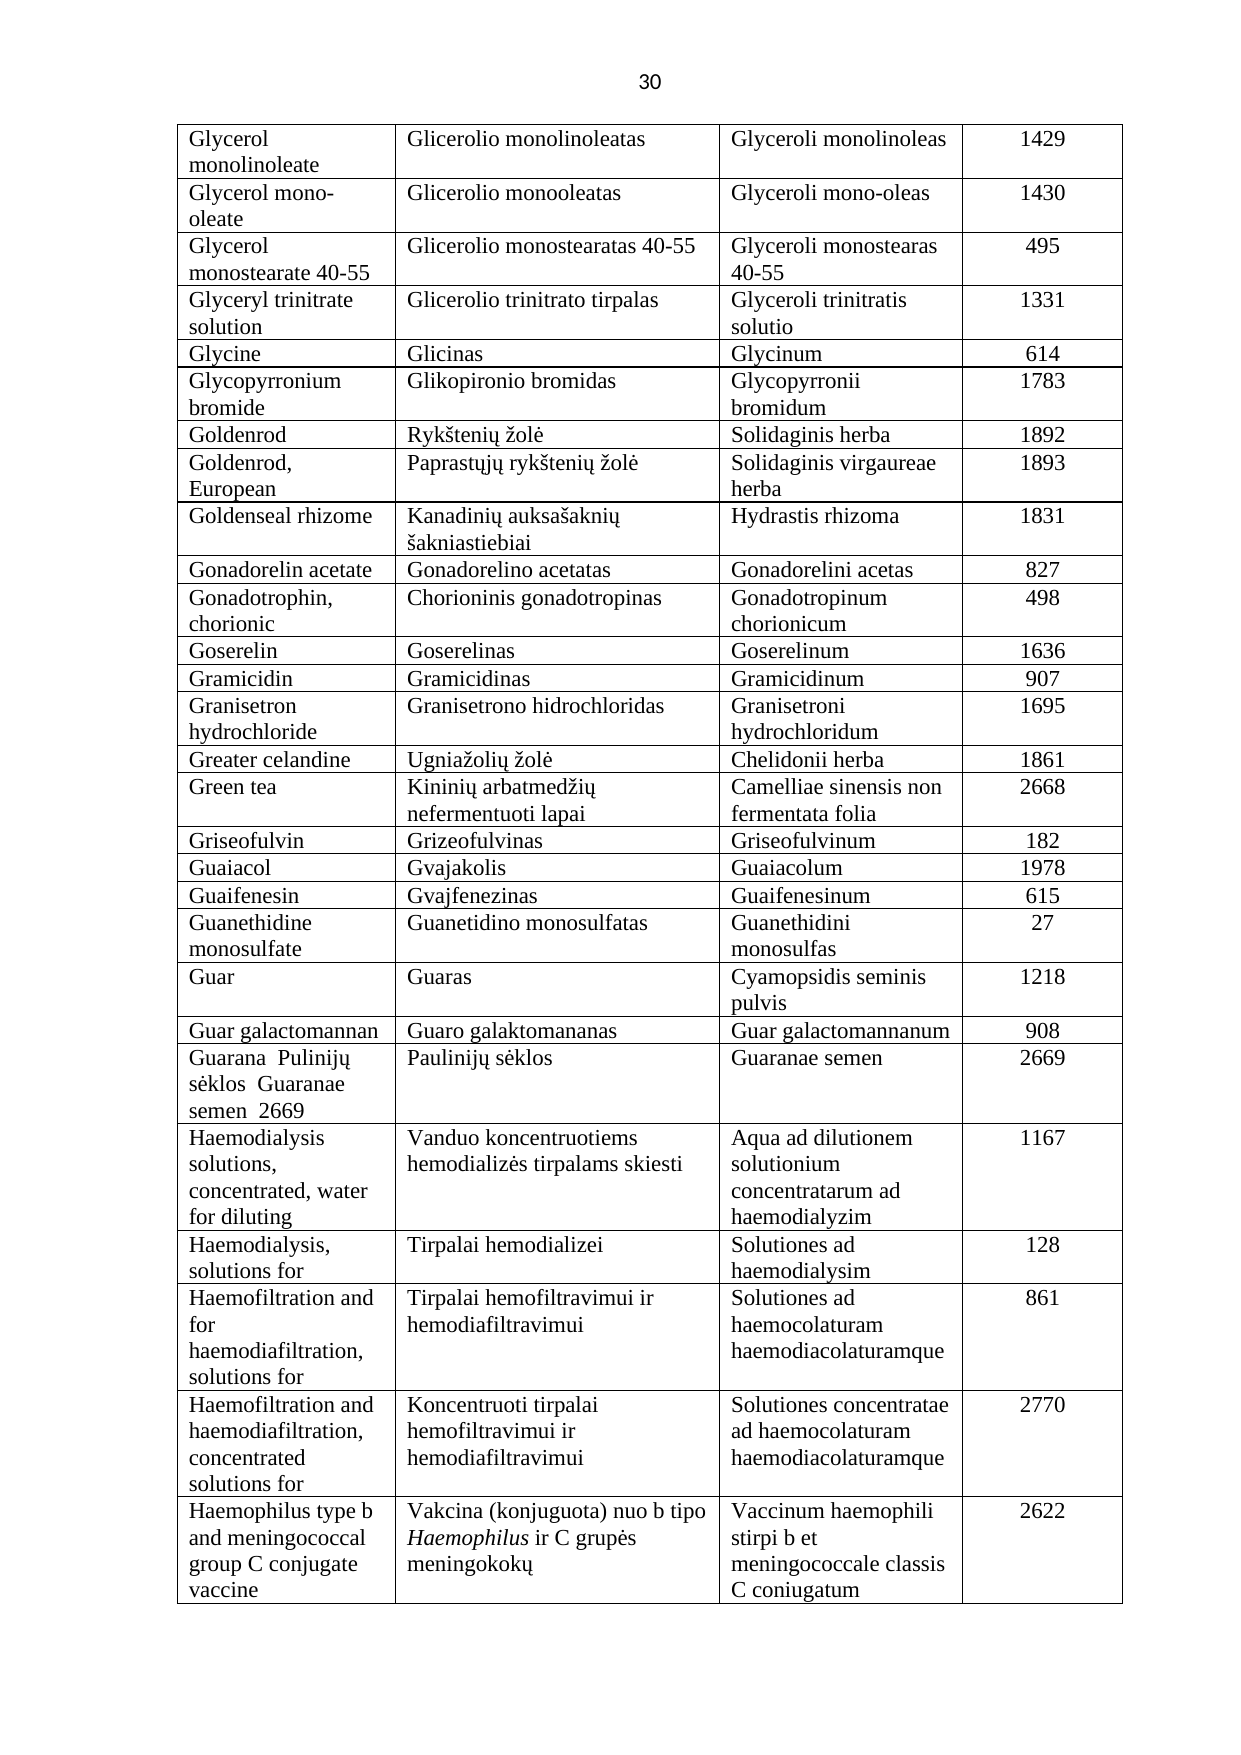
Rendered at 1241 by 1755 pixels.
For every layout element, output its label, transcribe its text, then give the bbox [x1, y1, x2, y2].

table_cell Hydrastis rhizoma [720, 503, 962, 555]
table_cell 861 [963, 1284, 1122, 1390]
table_cell Guarana Pulinijų sėklos Guaranae semen 2669 [178, 1044, 395, 1123]
table_cell 498 [963, 584, 1122, 636]
table_cell Glikopironio bromidas [396, 368, 719, 420]
table_cell Glycine [178, 340, 395, 366]
table_cell Chorioninis gonadotropinas [396, 584, 719, 636]
table_cell Goserelinum [720, 637, 962, 664]
table_cell Tirpalai hemodializei [396, 1231, 719, 1283]
table_cell 1636 [963, 637, 1122, 664]
table_cell Guaifenesinum [720, 882, 962, 908]
table_cell Guar [178, 963, 395, 1016]
table_cell 495 [963, 233, 1122, 285]
table_cell Griseofulvinum [720, 827, 962, 853]
table_cell Gvajakolis [396, 854, 719, 881]
table_cell Ugniažolių žolė [396, 746, 719, 772]
table_cell Glicerolio trinitrato tirpalas [396, 286, 719, 339]
table_cell 908 [963, 1017, 1122, 1043]
table_cell Glicerolio monostearatas 40-55 [396, 233, 719, 285]
table_cell 1892 [963, 421, 1122, 448]
table_cell 614 [963, 340, 1122, 366]
table_cell Tirpalai hemofiltravimui ir hemodiafiltravimui [396, 1284, 719, 1390]
table_cell Granisetron hydrochloride [178, 692, 395, 745]
table_cell Solutiones ad haemodialysim [720, 1231, 962, 1283]
table_cell Kanadinių auksašaknių šakniastiebiai [396, 503, 719, 555]
table_cell Glyceryl trinitrate solution [178, 286, 395, 339]
table_cell Glycerol monolinoleate [178, 125, 395, 178]
table_cell Glyceroli mono-oleas [720, 179, 962, 232]
table_cell Gonadorelino acetatas [396, 556, 719, 582]
table_cell Haemodialysis, solutions for [178, 1231, 395, 1283]
table_cell Gramicidinum [720, 665, 962, 691]
table_cell Haemodialysis solutions, concentrated, water for diluting [178, 1124, 395, 1229]
table_cell Guar galactomannanum [720, 1017, 962, 1043]
table_cell 1429 [963, 125, 1122, 178]
table_cell 1783 [963, 368, 1122, 420]
table_cell Guaiacol [178, 854, 395, 881]
table_cell 2770 [963, 1391, 1122, 1496]
table_cell 827 [963, 556, 1122, 582]
table_cell Glicerolio monooleatas [396, 179, 719, 232]
table_cell Gonadotropinum chorionicum [720, 584, 962, 636]
table_cell Glicerolio monolinoleatas [396, 125, 719, 178]
table_cell Guaifenesin [178, 882, 395, 908]
table_cell Guanetidino monosulfatas [396, 909, 719, 962]
table_cell Granisetroni hydrochloridum [720, 692, 962, 745]
table_cell 1331 [963, 286, 1122, 339]
table_cell Gramicidinas [396, 665, 719, 691]
table_cell Green tea [178, 773, 395, 826]
table_cell Glyceroli monolinoleas [720, 125, 962, 178]
table_cell Goserelinas [396, 637, 719, 664]
table_cell Glyceroli monostearas 40-55 [720, 233, 962, 285]
table_cell 128 [963, 1231, 1122, 1283]
table_cell 1430 [963, 179, 1122, 232]
table_cell Haemofiltration and haemodiafiltration, concentrated solutions for [178, 1391, 395, 1496]
table_cell 182 [963, 827, 1122, 853]
table_cell Glycinum [720, 340, 962, 366]
table_cell Glycerol mono-oleate [178, 179, 395, 232]
table_cell Haemophilus type b and meningococcal group C conjugate vaccine [178, 1497, 395, 1603]
table_cell Guanethidini monosulfas [720, 909, 962, 962]
table_cell Rykštenių žolė [396, 421, 719, 448]
table_cell 1831 [963, 503, 1122, 555]
table_cell Granisetrono hidrochloridas [396, 692, 719, 745]
table_cell Goserelin [178, 637, 395, 664]
table_cell Guaro galaktomananas [396, 1017, 719, 1043]
table_cell 2622 [963, 1497, 1122, 1603]
table_cell 1861 [963, 746, 1122, 772]
table_cell 2669 [963, 1044, 1122, 1123]
table_cell Vakcina (konjuguota) nuo b tipo Haemophilus ir C grupės meningokokų [396, 1497, 719, 1603]
table_cell Gvajfenezinas [396, 882, 719, 908]
table_cell Goldenrod [178, 421, 395, 448]
table_cell Guaranae semen [720, 1044, 962, 1123]
table_cell Paulinijų sėklos [396, 1044, 719, 1123]
table_cell Gonadorelin acetate [178, 556, 395, 582]
table_cell Haemofiltration and for haemodiafiltration, solutions for [178, 1284, 395, 1390]
table_cell Gonadorelini acetas [720, 556, 962, 582]
table_cell Goldenseal rhizome [178, 503, 395, 555]
table_cell 1695 [963, 692, 1122, 745]
table_cell Camelliae sinensis non fermentata folia [720, 773, 962, 826]
table_cell Glicinas [396, 340, 719, 366]
table_cell Guaras [396, 963, 719, 1016]
table_cell 1167 [963, 1124, 1122, 1229]
table_cell 2668 [963, 773, 1122, 826]
table_cell Guar galactomannan [178, 1017, 395, 1043]
table_cell Gramicidin [178, 665, 395, 691]
table_cell Glycopyrronium bromide [178, 368, 395, 420]
table_cell Glycopyrronii bromidum [720, 368, 962, 420]
table_cell Gonadotrophin, chorionic [178, 584, 395, 636]
table_cell Goldenrod, European [178, 449, 395, 501]
table_cell Glycerol monostearate 40-55 [178, 233, 395, 285]
table_cell Greater celandine [178, 746, 395, 772]
table_cell Vaccinum haemophili stirpi b et meningococcale classis C coniugatum [720, 1497, 962, 1603]
table_cell Guaiacolum [720, 854, 962, 881]
table_cell 907 [963, 665, 1122, 691]
table_cell Cyamopsidis seminis pulvis [720, 963, 962, 1016]
table_cell Guanethidine monosulfate [178, 909, 395, 962]
table_cell Chelidonii herba [720, 746, 962, 772]
table_cell Paprastųjų rykštenių žolė [396, 449, 719, 501]
table_cell Grizeofulvinas [396, 827, 719, 853]
table_cell 1978 [963, 854, 1122, 881]
table_cell Solutiones ad haemocolaturam haemodiacolaturamque [720, 1284, 962, 1390]
table_cell Griseofulvin [178, 827, 395, 853]
table_cell 27 [963, 909, 1122, 962]
table_cell Koncentruoti tirpalai hemofiltravimui ir hemodiafiltravimui [396, 1391, 719, 1496]
table_cell Glyceroli trinitratis solutio [720, 286, 962, 339]
table_cell Aqua ad dilutionem solutionium concentratarum ad haemodialyzim [720, 1124, 962, 1229]
table_cell 615 [963, 882, 1122, 908]
table_cell 1218 [963, 963, 1122, 1016]
table_cell 1893 [963, 449, 1122, 501]
table_cell Solidaginis herba [720, 421, 962, 448]
table_cell Solutiones concentratae ad haemocolaturam haemodiacolaturamque [720, 1391, 962, 1496]
table_cell Kininių arbatmedžių nefermentuoti lapai [396, 773, 719, 826]
table_cell Solidaginis virgaureae herba [720, 449, 962, 501]
table_cell Vanduo koncentruotiems hemodializės tirpalams skiesti [396, 1124, 719, 1229]
